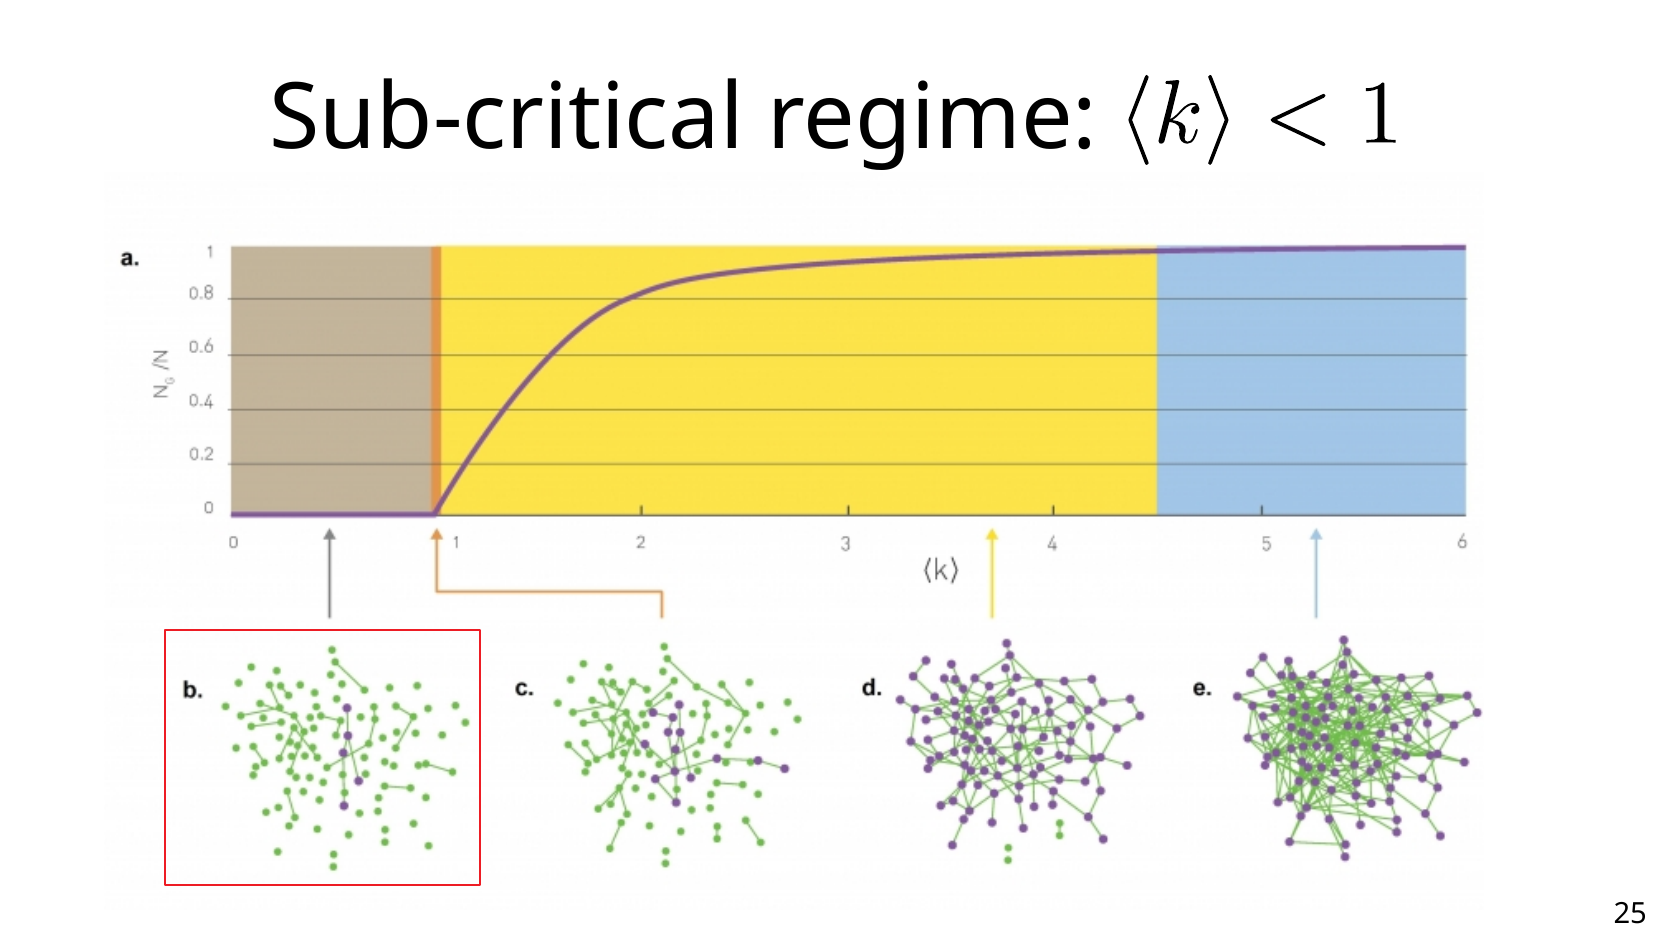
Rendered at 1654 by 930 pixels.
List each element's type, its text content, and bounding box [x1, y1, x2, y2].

picture [104, 171, 1484, 910]
text_box [1118, 74, 1404, 165]
title Sub-critical regime: [82, 1, 1571, 225]
